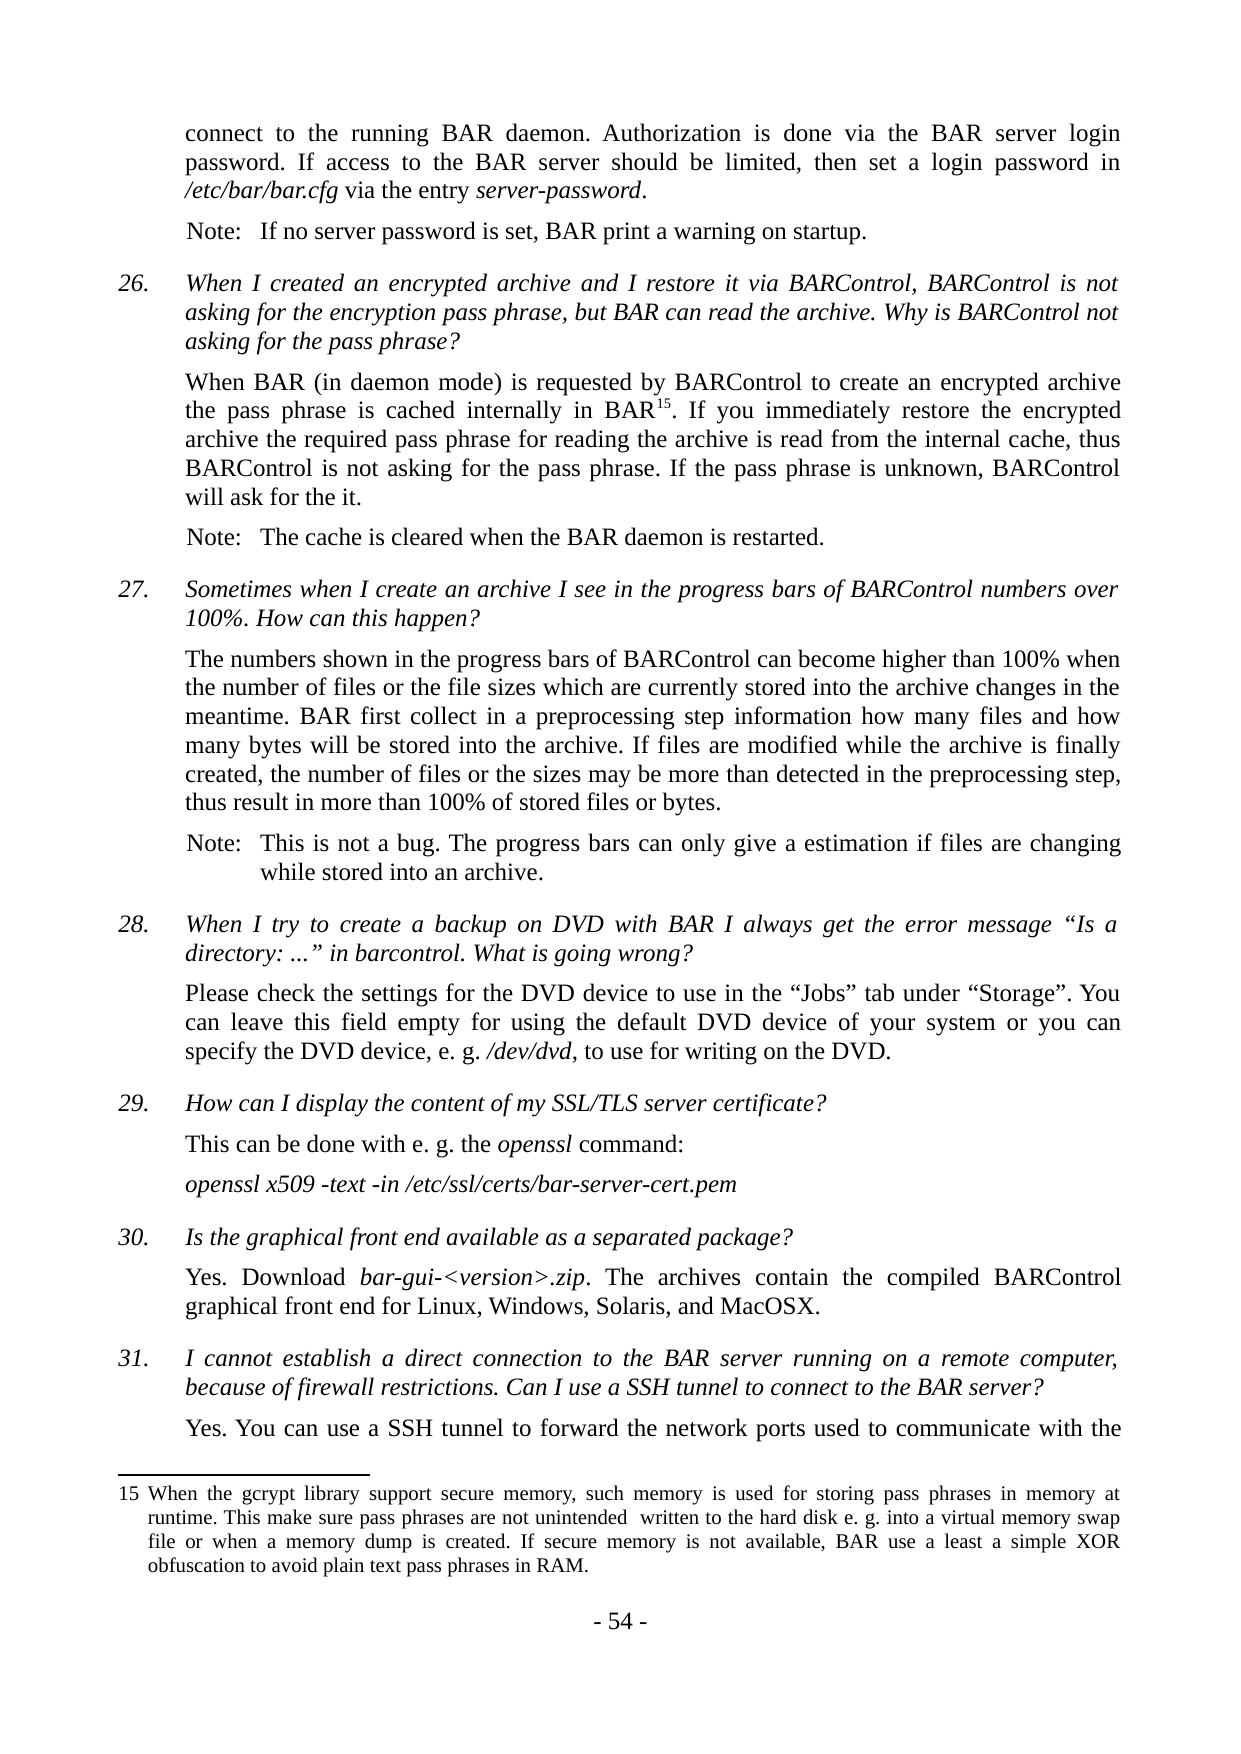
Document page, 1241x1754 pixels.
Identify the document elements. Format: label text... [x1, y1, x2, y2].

list How can I display the content of my SSL/TLS server certificate? [118, 1088, 1122, 1117]
text Yes. You can use a SSH tunnel to forward the network ports used to communicate with the [185, 1413, 1122, 1441]
text Note: The cache is cleared when the BAR daemon is restarted. [186, 522, 1122, 551]
list Sometimes when I create an archive I see in the progress bars of BARControl numbers over 100%. How can this happen? [118, 574, 1122, 632]
text When BAR (in daemon mode) is requested by BARControl to create an encrypted archive the pass phrase is cached internally in BAR. If you immediately restore the encrypted archive the required pass phrase for reading the archive is read from the internal cache, thus BARControl is not asking for the pass phrase. If the pass phrase is unknown, BARControl will ask for the it. [185, 367, 1122, 510]
text Note: This is not a bug. The progress bars can only give a estimation if files are changing while stored into an archive. [186, 828, 1122, 886]
list Is the graphical front end available as a separated package? [118, 1222, 1122, 1251]
list When I try to create a backup on DVD with BAR I always get the error message “Is a directory: ...” in barcontrol. What is going wrong? [118, 909, 1122, 967]
list When I created an encrypted archive and I restore it via BARControl, BARControl is not asking for the encryption pass phrase, but BAR can read the archive. Why is BARControl not asking for the pass phrase? [118, 268, 1122, 355]
text Please check the settings for the DVD device to use in the “Jobs” tab under “Storage”. You can leave this field empty for using the default DVD device of your system or you can specify the DVD device, e. g. /dev/dvd, to use for writing on the DVD. [185, 978, 1122, 1065]
text connect to the running BAR daemon. Authorization is done via the BAR server login password. If access to the BAR server should be limited, then set a login password in /etc/bar/bar.cfg via the entry server-password. [185, 118, 1122, 204]
text Yes. Download bar-gui-<version>.zip. The archives contain the compiled BARControl graphical front end for Linux, Windows, Solaris, and MacOSX. [185, 1262, 1122, 1320]
text When the gcrypt library support secure memory, such memory is used for storing pass phrases in memory at runtime. This make sure pass phrases are not unintended written to the hard disk e. g. into a virtual memory swap file or when a memory dump is created. If secure memory is not available, BAR use a least a simple XOR obfuscation to avoid plain text pass phrases in RAM. [118, 1481, 1122, 1577]
text Note: If no server password is set, BAR print a warning on startup. [186, 216, 1122, 245]
text The numbers shown in the progress bars of BARControl can become higher than 100% when the number of files or the file sizes which are currently stored into the archive changes in the meantime. BAR first collect in a preprocessing step information how many files and how many bytes will be stored into the archive. If files are modified while the archive is finally created, the number of files or the sizes may be more than detected in the preprocessing step, thus result in more than 100% of stored files or bytes. [185, 644, 1122, 816]
list I cannot establish a direct connection to the BAR server running on a remote computer, because of firewall restrictions. Can I use a SSH tunnel to connect to the BAR server? [118, 1343, 1122, 1401]
text This can be done with e. g. the openssl command: [185, 1129, 1122, 1158]
text openssl x509 -text -in /etc/ssl/certs/bar-server-cert.pem [185, 1169, 1122, 1198]
